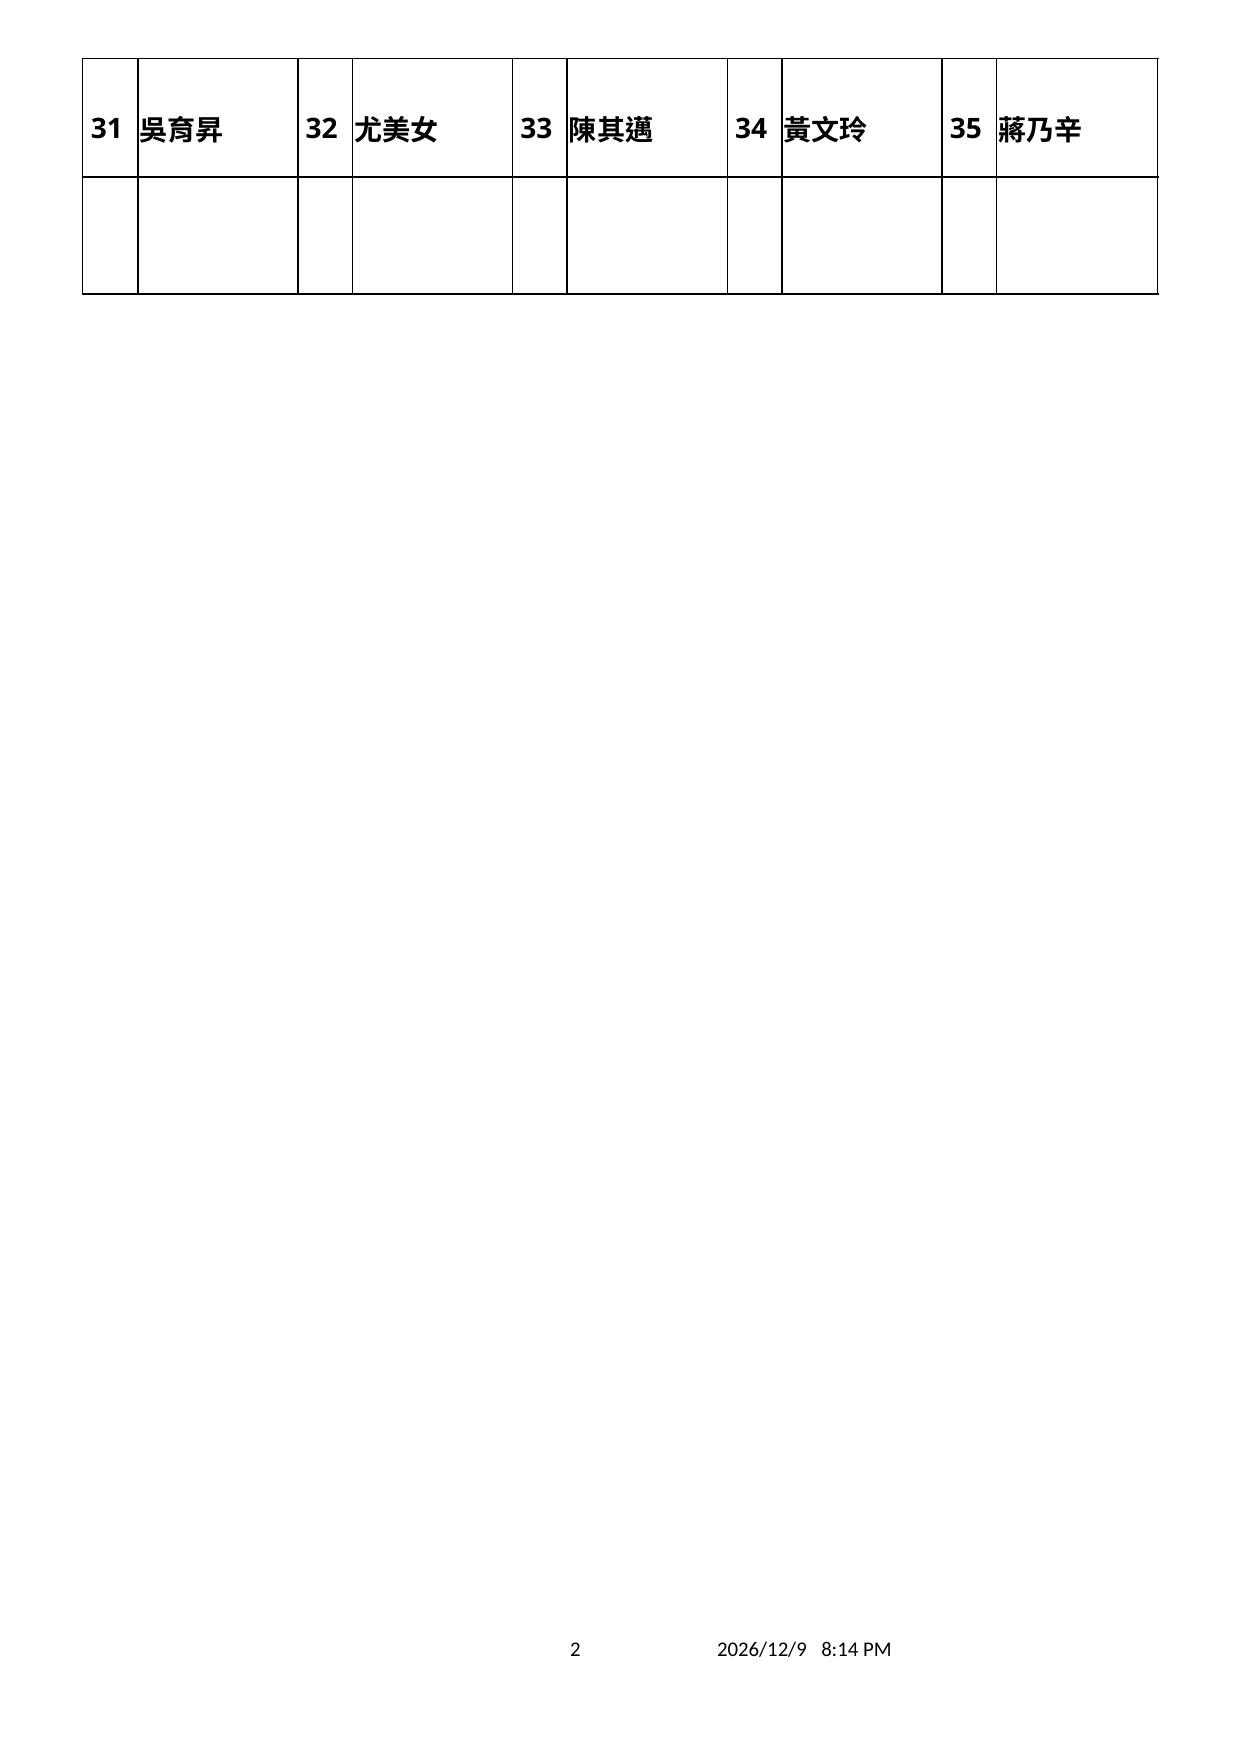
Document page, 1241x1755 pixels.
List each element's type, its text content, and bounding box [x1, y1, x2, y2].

table_cell [728, 178, 781, 293]
table_cell 蔣乃辛 [997, 59, 1157, 176]
table_cell [568, 178, 727, 293]
table_cell 33 [513, 59, 566, 176]
table_cell [513, 178, 566, 293]
table_cell 尤美女 [353, 59, 512, 176]
table_cell 34 [728, 59, 781, 176]
table_cell 陳其邁 [568, 59, 727, 176]
table_cell [353, 178, 512, 293]
table_cell [943, 178, 996, 293]
table_cell [783, 178, 941, 293]
table_cell 黃文玲 [783, 59, 941, 176]
table_cell 32 [299, 59, 352, 176]
table_cell [299, 178, 352, 293]
table_cell [83, 178, 137, 293]
table_cell 31 [83, 59, 137, 176]
table_cell [139, 178, 297, 293]
table_cell 35 [943, 59, 996, 176]
table_cell 吳育昇 [139, 59, 297, 176]
table_cell [997, 178, 1157, 293]
